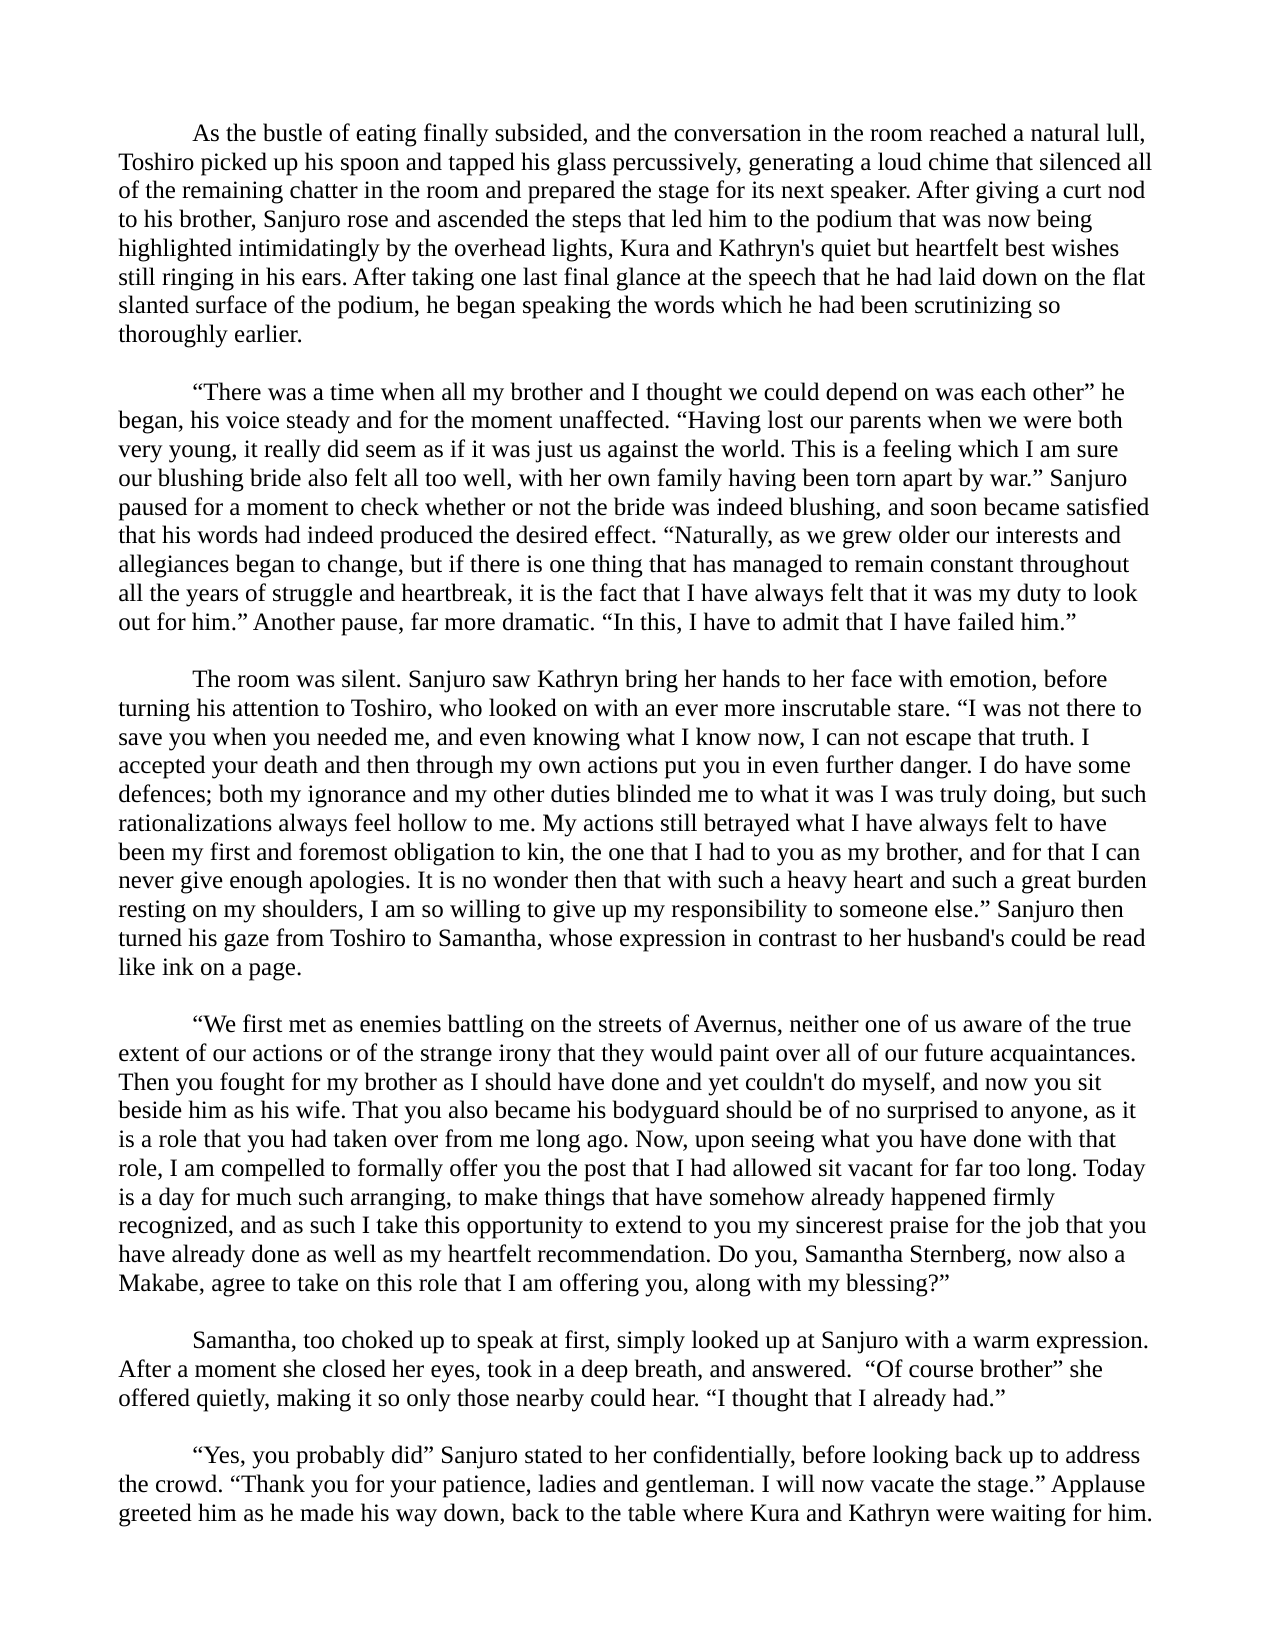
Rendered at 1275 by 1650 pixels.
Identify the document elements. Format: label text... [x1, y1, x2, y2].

text “Yes, you probably did” Sanjuro stated to her confidentially, before looking back up to address the crowd. “Thank you for your patience, ladies and gentleman. I will now vacate the stage.” Applause greeted him as he made his way down, back to the table where Kura and Kathryn were waiting for him. [118, 1441, 1157, 1527]
text As the bustle of eating finally subsided, and the conversation in the room reached a natural lull, Toshiro picked up his spoon and tapped his glass percussively, generating a loud chime that silenced all of the remaining chatter in the room and prepared the stage for its next speaker. After giving a curt nod to his brother, Sanjuro rose and ascended the steps that led him to the podium that was now being highlighted intimidatingly by the overhead lights, Kura and Kathryn's quiet but heartfelt best wishes still ringing in his ears. After taking one last final glance at the speech that he had laid down on the flat slanted surface of the podium, he began speaking the words which he had been scrutinizing so thoroughly earlier. [118, 118, 1157, 348]
text “There was a time when all my brother and I thought we could depend on was each other” he began, his voice steady and for the moment unaffected. “Having lost our parents when we were both very young, it really did seem as if it was just us against the world. This is a feeling which I am sure our blushing bride also felt all too well, with her own family having been torn apart by war.” Sanjuro paused for a moment to check whether or not the bride was indeed blushing, and soon became satisfied that his words had indeed produced the desired effect. “Naturally, as we grew older our interests and allegiances began to change, but if there is one thing that has managed to remain constant throughout all the years of struggle and heartbreak, it is the fact that I have always felt that it was my duty to look out for him.” Another pause, far more dramatic. “In this, I have to admit that I have failed him.” [118, 377, 1157, 636]
text “We first met as enemies battling on the streets of Avernus, neither one of us aware of the true extent of our actions or of the strange irony that they would paint over all of our future acquaintances. Then you fought for my brother as I should have done and yet couldn't do myself, and now you sit beside him as his wife. That you also became his bodyguard should be of no surprised to anyone, as it is a role that you had taken over from me long ago. Now, upon seeing what you have done with that role, I am compelled to formally offer you the post that I had allowed sit vacant for far too long. Today is a day for much such arranging, to make things that have somehow already happened firmly recognized, and as such I take this opportunity to extend to you my sincerest praise for the job that you have already done as well as my heartfelt recommendation. Do you, Samantha Sternberg, now also a Makabe, agree to take on this role that I am offering you, along with my blessing?” [118, 1009, 1157, 1297]
text Samantha, too choked up to speak at first, simply looked up at Sanjuro with a warm expression. After a moment she closed her eyes, took in a deep breath, and answered. “Of course brother” she offered quietly, making it so only those nearby could hear. “I thought that I already had.” [118, 1326, 1157, 1412]
text The room was silent. Sanjuro saw Kathryn bring her hands to her face with emotion, before turning his attention to Toshiro, who looked on with an ever more inscrutable stare. “I was not there to save you when you needed me, and even knowing what I know now, I can not escape that truth. I accepted your death and then through my own actions put you in even further danger. I do have some defences; both my ignorance and my other duties blinded me to what it was I was truly doing, but such rationalizations always feel hollow to me. My actions still betrayed what I have always felt to have been my first and foremost obligation to kin, the one that I had to you as my brother, and for that I can never give enough apologies. It is no wonder then that with such a heavy heart and such a great burden resting on my shoulders, I am so willing to give up my responsibility to someone else.” Sanjuro then turned his gaze from Toshiro to Samantha, whose expression in contrast to her husband's could be read like ink on a page. [118, 664, 1157, 981]
